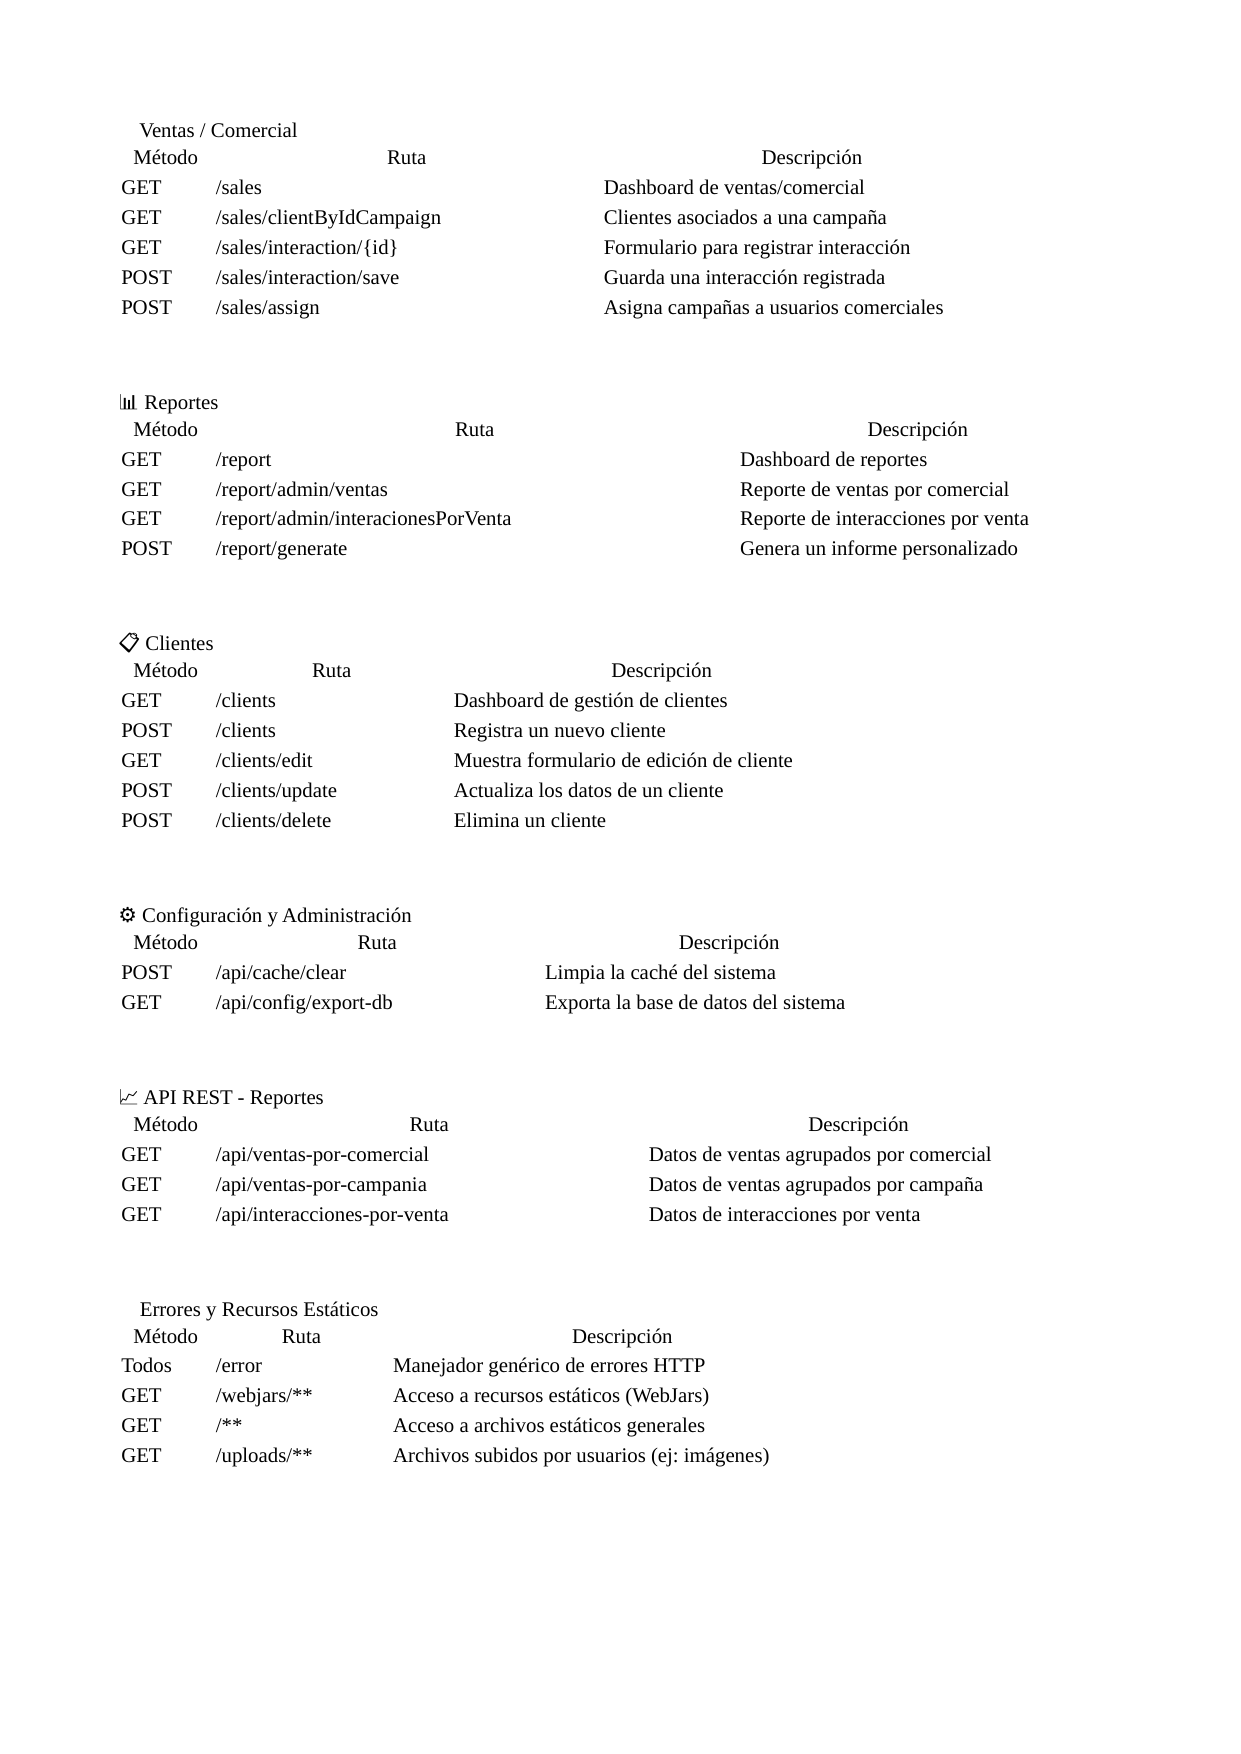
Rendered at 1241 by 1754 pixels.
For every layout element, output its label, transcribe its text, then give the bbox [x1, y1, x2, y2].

table_cell /error [213, 1351, 390, 1380]
table_cell /api/config/export-db [213, 987, 542, 1017]
table_header Descripción [542, 927, 916, 957]
table_cell /sales [213, 172, 601, 202]
table_cell GET [118, 1440, 213, 1470]
table_cell /api/interacciones-por-venta [213, 1199, 646, 1228]
table_cell GET [118, 987, 213, 1017]
table_cell Datos de ventas agrupados por comercial [646, 1139, 1071, 1169]
subtitle ⚙️ Configuración y Administración [118, 903, 1122, 927]
table_header Ruta [213, 1109, 646, 1139]
table_cell Formulario para registrar interacción [601, 232, 1023, 262]
table_cell Clientes asociados a una campaña [601, 202, 1023, 232]
table_cell GET [118, 172, 213, 202]
table_header Método [118, 1321, 213, 1351]
table_cell Reporte de ventas por comercial [737, 474, 1098, 503]
table_cell Dashboard de gestión de clientes [451, 685, 872, 715]
table_cell POST [118, 775, 213, 805]
table_cell /clients [213, 685, 451, 715]
table_cell Genera un informe personalizado [737, 533, 1098, 563]
table_cell POST [118, 805, 213, 835]
subtitle 📊 Reportes [118, 390, 1122, 414]
table_cell Actualiza los datos de un cliente [451, 775, 872, 805]
table_cell Guarda una interacción registrada [601, 262, 1023, 292]
table_cell /clients/update [213, 775, 451, 805]
table_header Ruta [213, 1321, 390, 1351]
table_cell /sales/interaction/save [213, 262, 601, 292]
table_cell /report/admin/ventas [213, 474, 737, 503]
table_cell GET [118, 504, 213, 533]
table_cell /report [213, 444, 737, 473]
table_cell Acceso a recursos estáticos (WebJars) [390, 1380, 854, 1410]
table_header Descripción [451, 655, 872, 685]
table_header Ruta [213, 927, 542, 957]
table_header Descripción [601, 142, 1023, 172]
table_cell Muestra formulario de edición de cliente [451, 745, 872, 775]
table_cell /api/cache/clear [213, 957, 542, 987]
table_cell /clients/delete [213, 805, 451, 835]
table_cell GET [118, 202, 213, 232]
table_cell Elimina un cliente [451, 805, 872, 835]
table_cell Asigna campañas a usuarios comerciales [601, 292, 1023, 322]
table_cell GET [118, 1169, 213, 1198]
table_cell /sales/assign [213, 292, 601, 322]
table_cell /report/generate [213, 533, 737, 563]
table_cell Exporta la base de datos del sistema [542, 987, 916, 1017]
table_cell Acceso a archivos estáticos generales [390, 1410, 854, 1440]
table_cell GET [118, 1410, 213, 1440]
subtitle 📈 API REST - Reportes [118, 1085, 1122, 1109]
table_cell Datos de ventas agrupados por campaña [646, 1169, 1071, 1198]
table_cell GET [118, 232, 213, 262]
table_cell GET [118, 1380, 213, 1410]
table_header Método [118, 1109, 213, 1139]
table_cell /sales/interaction/{id} [213, 232, 601, 262]
table_cell POST [118, 533, 213, 563]
table_header Método [118, 142, 213, 172]
table_cell GET [118, 685, 213, 715]
table_cell Dashboard de reportes [737, 444, 1098, 473]
table_header Descripción [737, 414, 1098, 444]
table_cell Reporte de interacciones por venta [737, 504, 1098, 533]
table_cell Limpia la caché del sistema [542, 957, 916, 987]
table_header Ruta [213, 655, 451, 685]
table_cell /api/ventas-por-comercial [213, 1139, 646, 1169]
table_header Método [118, 927, 213, 957]
table_cell Datos de interacciones por venta [646, 1199, 1071, 1228]
table_cell GET [118, 444, 213, 473]
table_cell /report/admin/interacionesPorVenta [213, 504, 737, 533]
table_cell GET [118, 474, 213, 503]
table_cell GET [118, 1199, 213, 1228]
table_cell /sales/clientByIdCampaign [213, 202, 601, 232]
table_cell Manejador genérico de errores HTTP [390, 1351, 854, 1380]
table_cell POST [118, 715, 213, 745]
table_header Método [118, 655, 213, 685]
table_cell GET [118, 745, 213, 775]
table_cell /clients/edit [213, 745, 451, 775]
table_cell Registra un nuevo cliente [451, 715, 872, 745]
table_cell /clients [213, 715, 451, 745]
table_cell POST [118, 957, 213, 987]
table_header Ruta [213, 414, 737, 444]
subtitle 💼 Ventas / Comercial [118, 118, 1122, 142]
subtitle 📋 Clientes [118, 631, 1122, 655]
table_header Método [118, 414, 213, 444]
table_header Ruta [213, 142, 601, 172]
table_header Descripción [390, 1321, 854, 1351]
table_cell Todos [118, 1351, 213, 1380]
table_cell /uploads/** [213, 1440, 390, 1470]
table_cell POST [118, 292, 213, 322]
table_cell /webjars/** [213, 1380, 390, 1410]
table_cell /** [213, 1410, 390, 1440]
table_cell Dashboard de ventas/comercial [601, 172, 1023, 202]
table_cell Archivos subidos por usuarios (ej: imágenes) [390, 1440, 854, 1470]
table_cell /api/ventas-por-campania [213, 1169, 646, 1198]
table_cell POST [118, 262, 213, 292]
table_cell GET [118, 1139, 213, 1169]
subtitle 🚫 Errores y Recursos Estáticos [118, 1297, 1122, 1321]
table_header Descripción [646, 1109, 1071, 1139]
